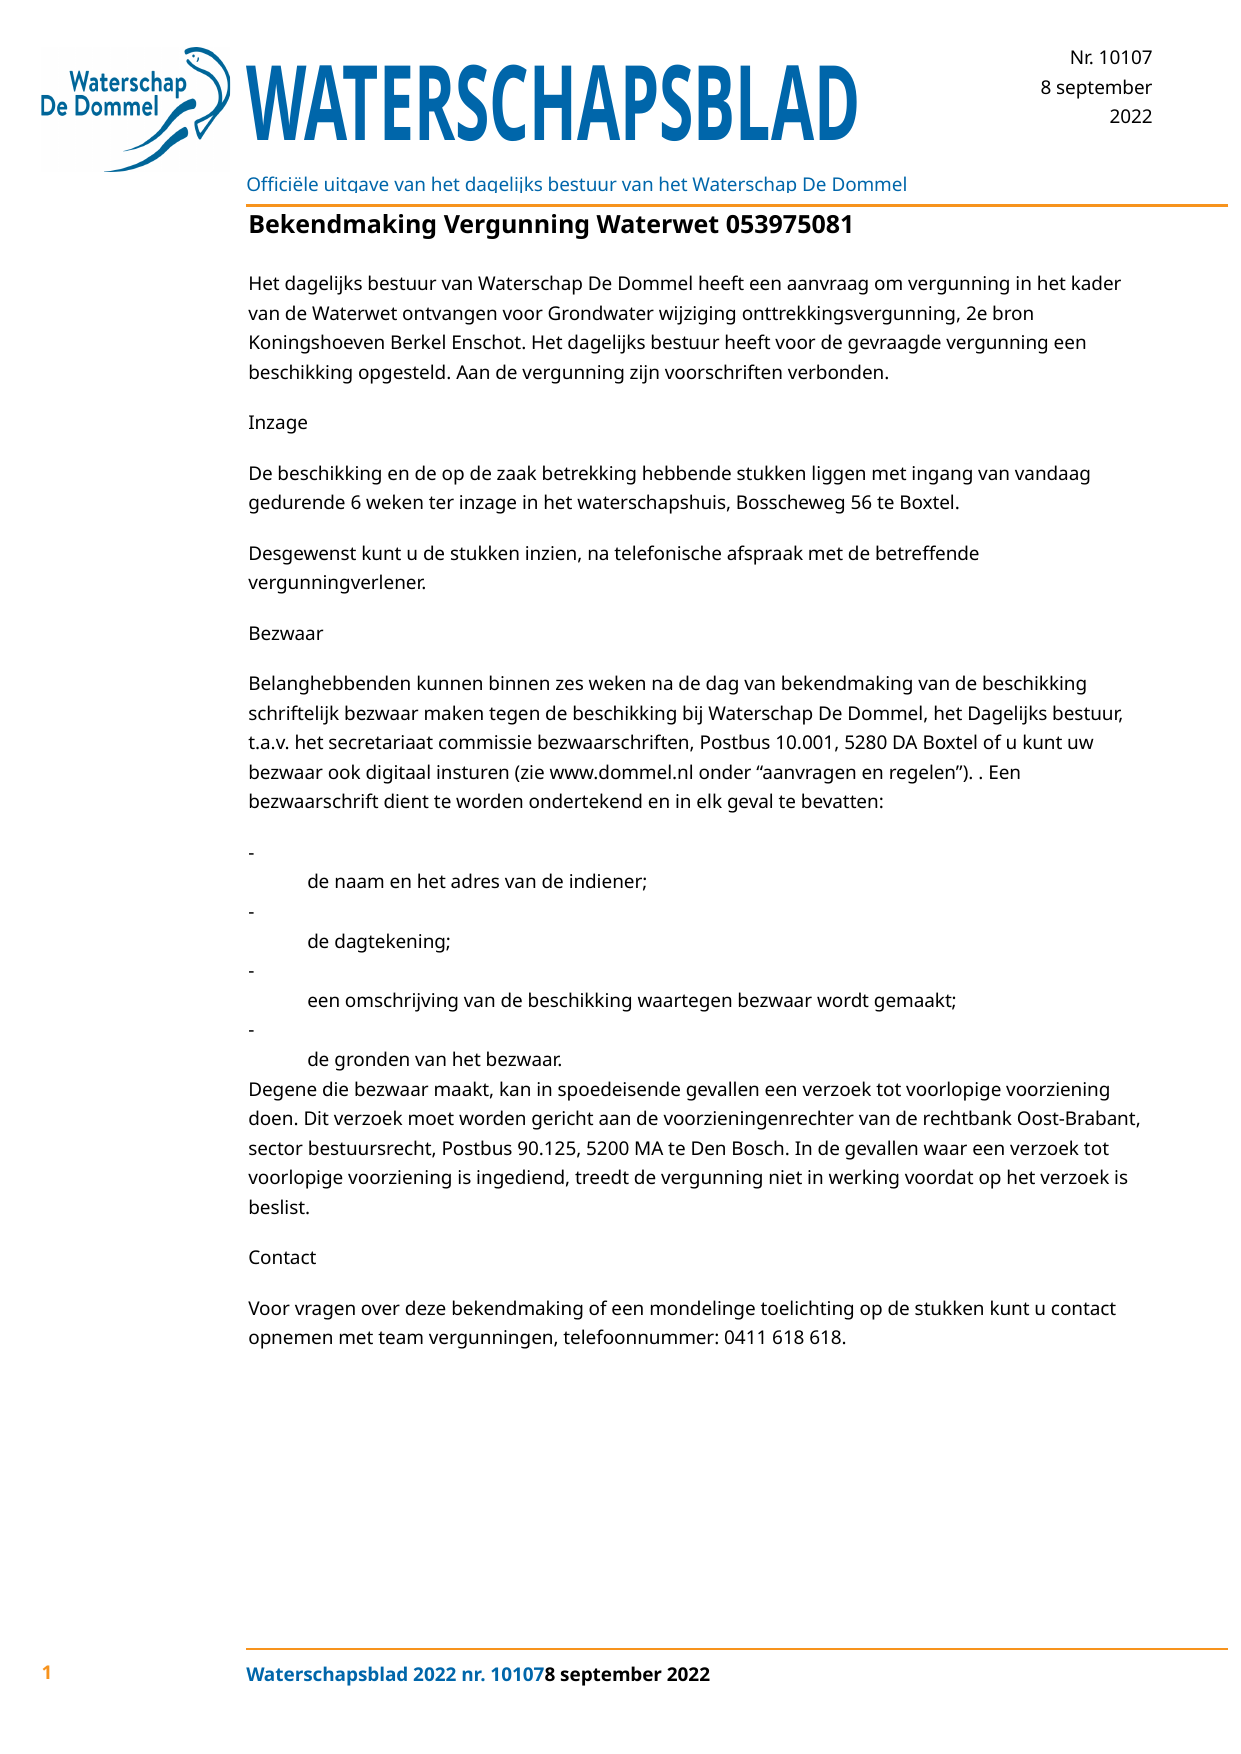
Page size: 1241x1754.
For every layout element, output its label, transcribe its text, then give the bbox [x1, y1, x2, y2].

picture [41, 47, 231, 172]
text Bekendmaking Vergunning Waterwet 053975081 [248, 207, 1152, 241]
list de dagtekening; [248, 928, 1152, 953]
text Bezwaar [248, 620, 1152, 646]
list een omschrijving van de beschikking waartegen bezwaar wordt gemaakt; [248, 987, 1152, 1013]
text Inzage [248, 409, 1152, 435]
list de gronden van het bezwaar. [248, 1046, 1152, 1072]
picture [198, 118, 210, 131]
text Desgewenst kunt u de stukken inzien, na telefonische afspraak met de betreffende vergunningverlener. [248, 540, 1152, 595]
text Het dagelijks bestuur van Waterschap De Dommel heeft een aanvraag om vergunning in het kader van de Waterwet ontvangen voor Grondwater wijziging onttrekkingsvergunning, 2e bron Koningshoeven Berkel Enschot. Het dagelijks bestuur heeft voor de gevraagde vergunning een beschikking opgesteld. Aan de vergunning zijn voorschriften verbonden. [248, 270, 1152, 385]
text Belanghebbenden kunnen binnen zes weken na de dag van bekendmaking van de beschikking schriftelijk bezwaar maken tegen de beschikking bij Waterschap De Dommel, het Dagelijks bestuur, t.a.v. het secretariaat commissie bezwaarschriften, Postbus 10.001, 5280 DA Boxtel of u kunt uw bezwaar ook digitaal insturen (zie www.dommel.nl onder “aanvragen en regelen”). . Een bezwaarschrift dient te worden ondertekend en in elk geval te bevatten: [248, 670, 1152, 814]
picture [204, 47, 231, 76]
text Contact [248, 1244, 1152, 1270]
text De beschikking en de op de zaak betrekking hebbende stukken liggen met ingang van vandaag gedurende 6 weken ter inzage in het waterschapshuis, Bosscheweg 56 te Boxtel. [248, 460, 1152, 515]
picture [45, 99, 51, 111]
text Degene die bezwaar maakt, kan in spoedeisende gevallen een verzoek tot voorlopige voorziening doen. Dit verzoek moet worden gericht aan de voorzieningenrechter van de rechtbank Oost-Brabant, sector bestuursrecht, Postbus 90.125, 5200 MA te Den Bosch. In de gevallen waar een verzoek tot voorlopige voorziening is ingediend, treedt de vergunning niet in werking voordat op het verzoek is beslist. [248, 1076, 1152, 1220]
list de naam en het adres van de indiener; [248, 869, 1152, 894]
text Voor vragen over deze bekendmaking of een mondelinge toelichting op de stukken kunt u contact opnemen met team vergunningen, telefoonnummer: 0411 618 618. [248, 1295, 1152, 1350]
